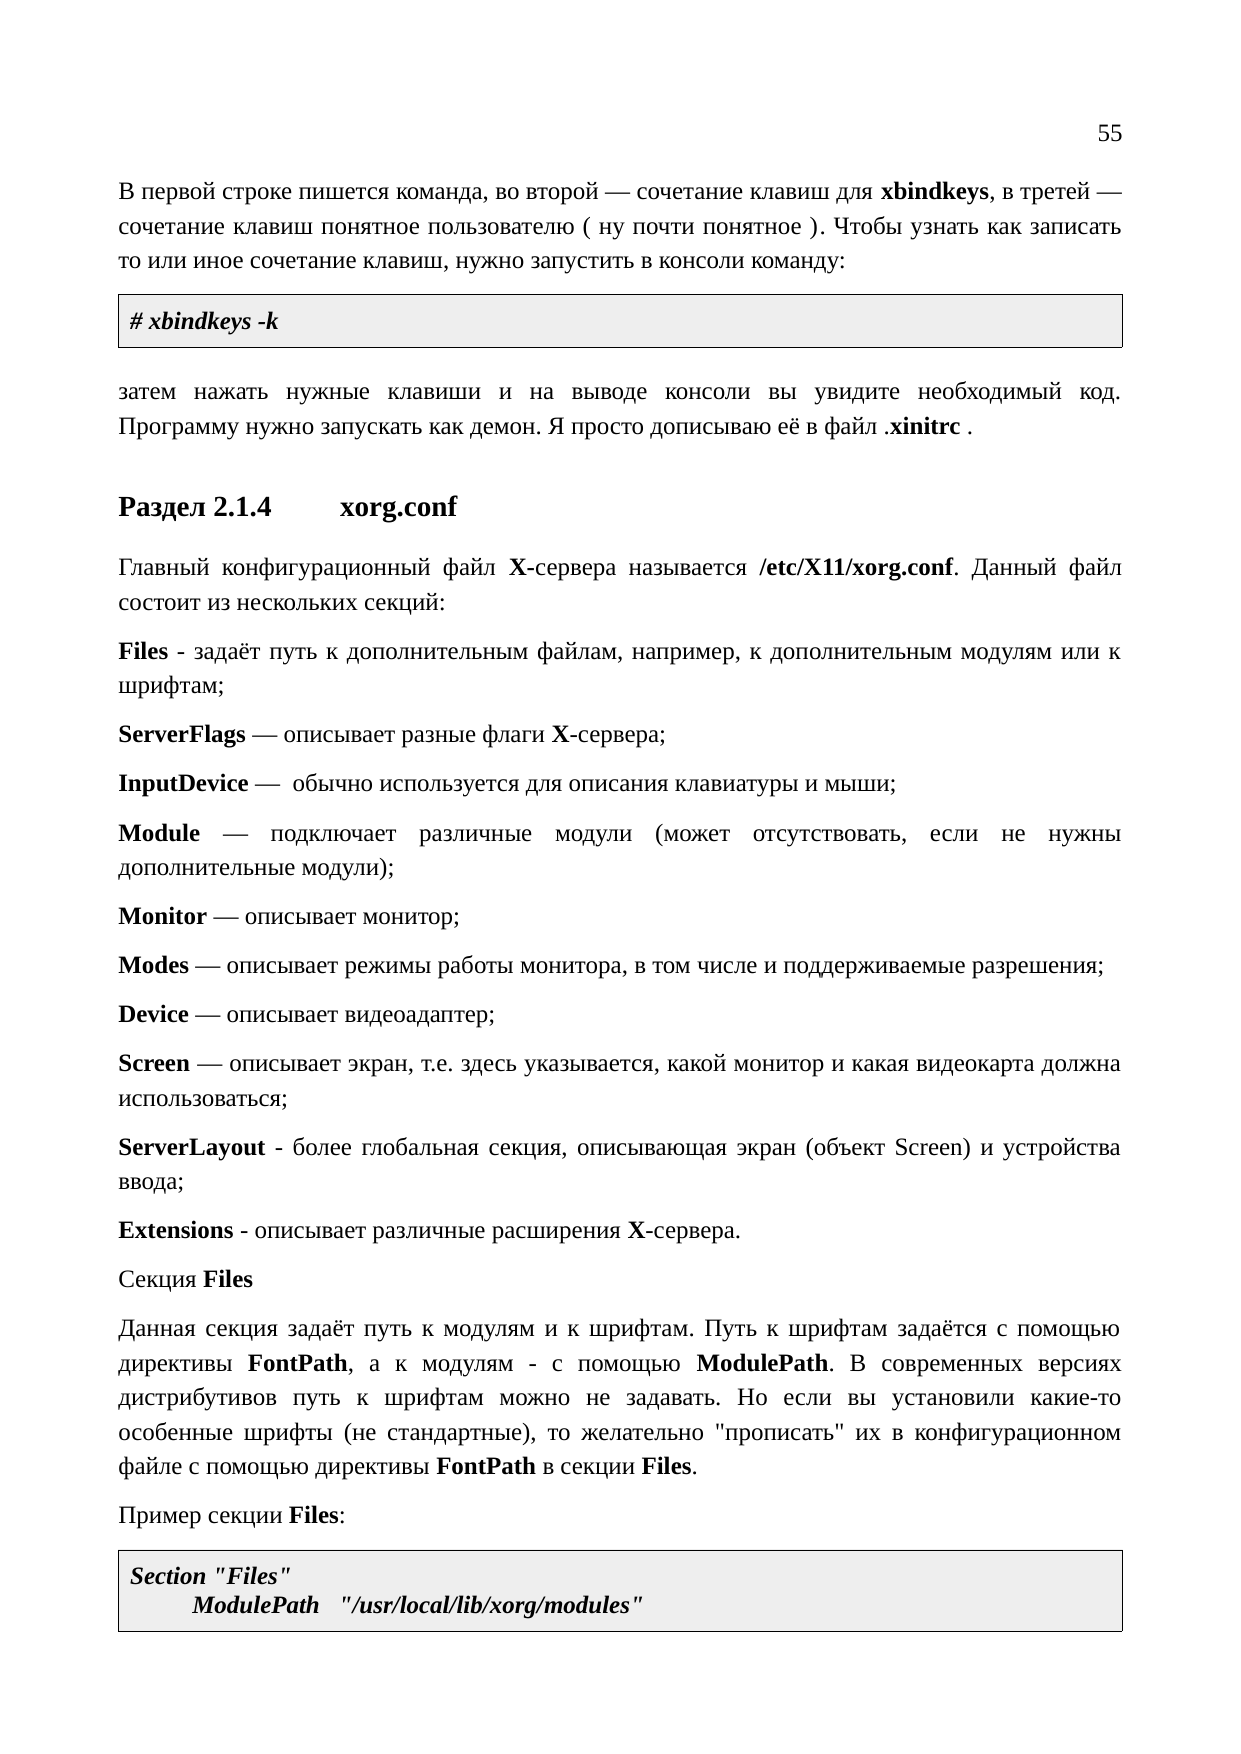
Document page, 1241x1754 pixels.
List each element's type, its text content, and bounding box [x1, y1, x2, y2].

text ServerLayout - более глобальная секция, описывающая экран (объект Screen) и устройства ввода; [118, 1132, 1122, 1195]
text Главный конфигурационный файл X-сервера называется /etc/X11/xorg.conf. Данный файл состоит из нескольких секций: [118, 552, 1122, 616]
text Section "Files" [119, 1551, 1122, 1578]
text Modes — описывает режимы работы монитора, в том числе и поддерживаемые разрешения; [118, 950, 1122, 979]
text Device — описывает видеоадаптер; [118, 999, 1122, 1028]
text # xbindkeys -k [119, 295, 1122, 347]
subtitle xorg.conf [118, 489, 1122, 523]
text Extensions - описывает различные расширения Х-сервера. [118, 1215, 1122, 1244]
text InputDevice — обычно используется для описания клавиатуры и мыши; [118, 768, 1122, 797]
text Module — подключает различные модули (может отсутствовать, если не нужны дополнительные модули); [118, 818, 1122, 881]
text затем нажать нужные клавиши и на выводе консоли вы увидите необходимый код. Программу нужно запускать как демон. Я просто дописываю её в файл .xinitrc . [118, 376, 1122, 439]
text ServerFlags — описывает разные флаги Х-сервера; [118, 719, 1122, 748]
text Секция Files [118, 1264, 1122, 1293]
text ModulePath "/usr/local/lib/xorg/modules" [119, 1578, 1122, 1631]
text Monitor — описывает монитор; [118, 901, 1122, 930]
text Files - задаёт путь к дополнительным файлам, например, к дополнительным модулям или к шрифтам; [118, 636, 1122, 699]
text В первой строке пишется команда, во второй — сочетание клавиш для xbindkeys, в третей — сочетание клавиш понятное пользователю ( ну почти понятное ). Чтобы узнать как записать то или иное сочетание клавиш, нужно запустить в консоли команду: [118, 176, 1122, 274]
text Screen — описывает экран, т.е. здесь указывается, какой монитор и какая видеокарта должна использоваться; [118, 1048, 1122, 1112]
text Пример секции Files: [118, 1501, 1122, 1529]
text Данная секция задаёт путь к модулям и к шрифтам. Путь к шрифтам задаётся с помощью директивы FontPath, а к модулям - с помощью ModulePath. В современных версиях дистрибутивов путь к шрифтам можно не задавать. Но если вы установили какие-то особенные шрифты (не стандартные), то желательно "прописать" их в конфигурационном файле с помощью директивы FontPath в секции Files. [118, 1313, 1122, 1480]
